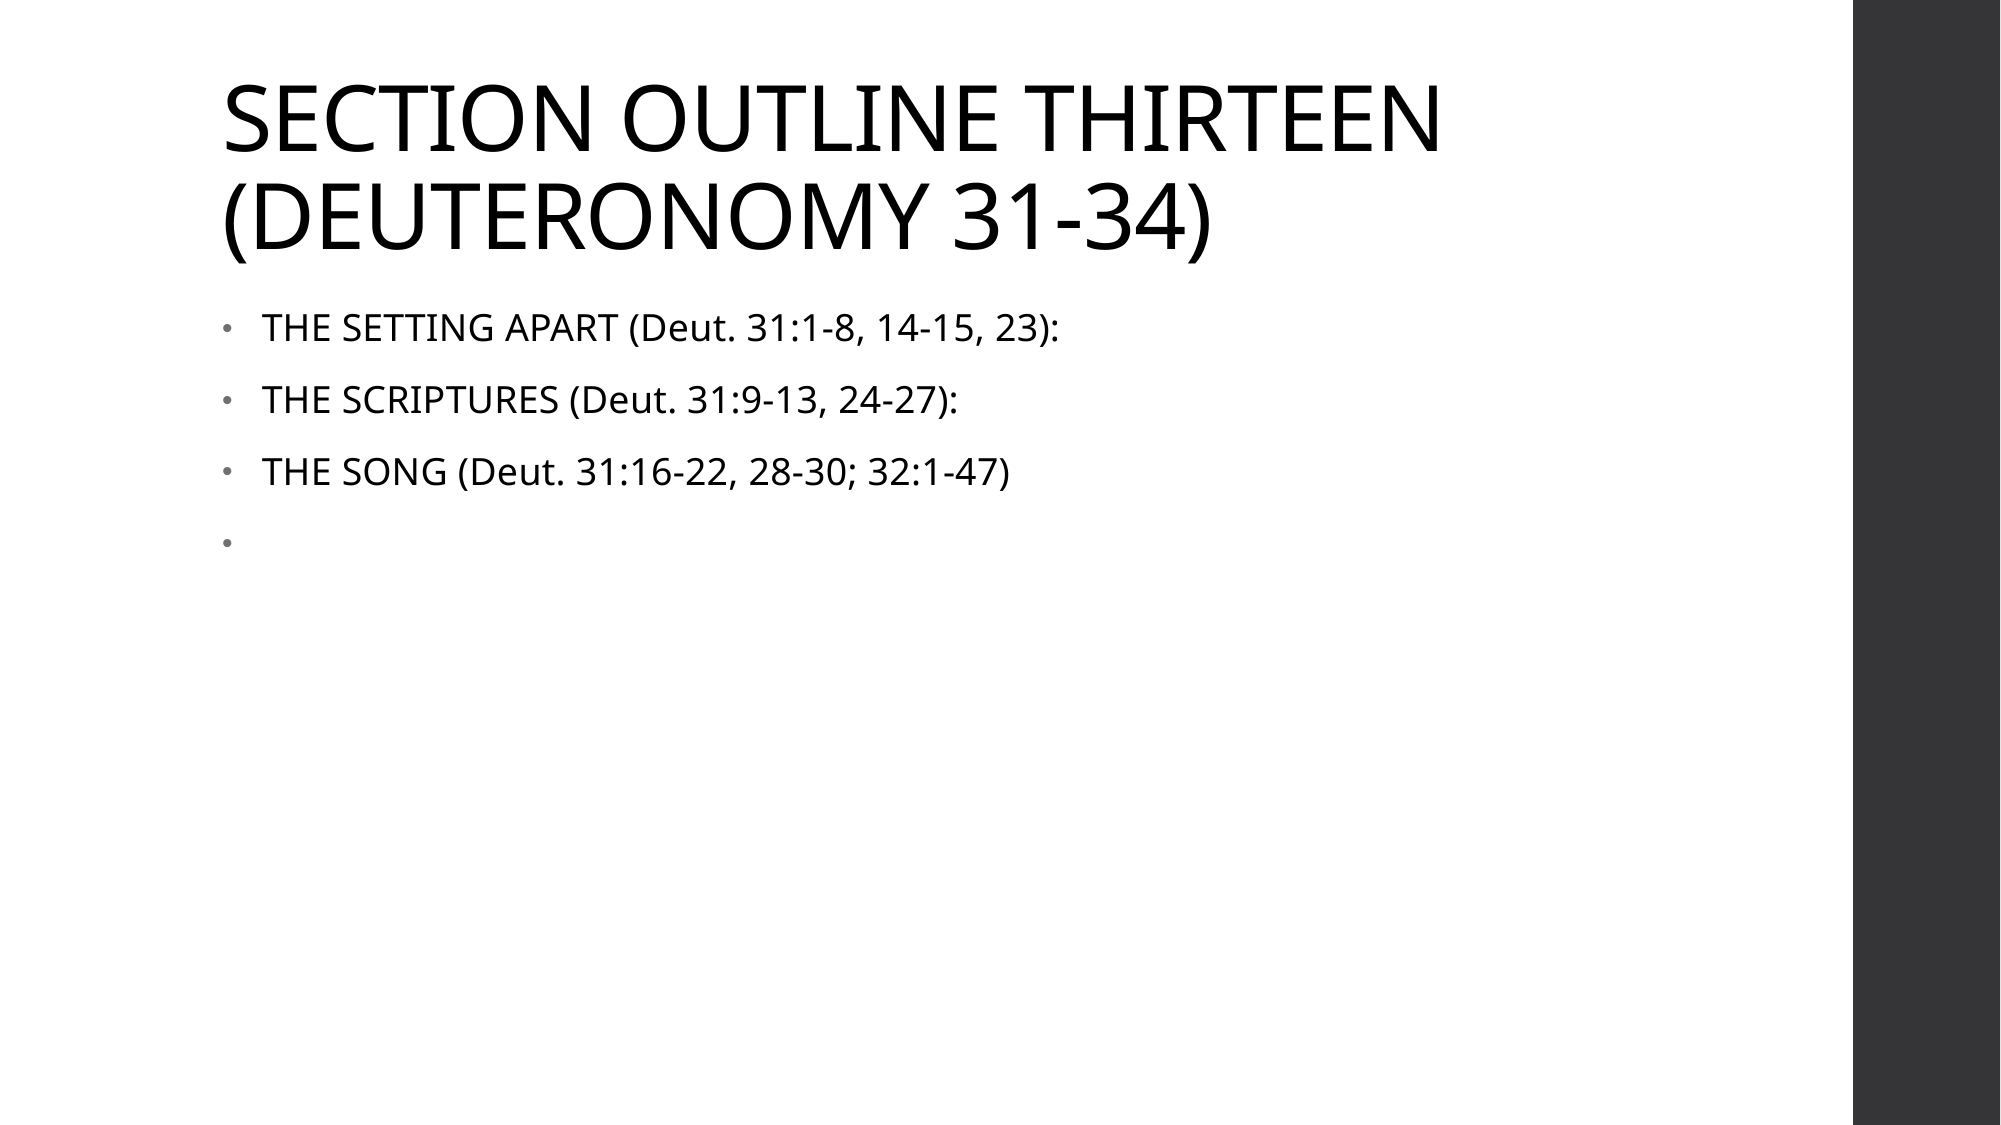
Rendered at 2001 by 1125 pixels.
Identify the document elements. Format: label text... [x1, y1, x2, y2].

list THE SETTING APART (Deut. 31:1-8, 14-15, 23): THE SCRIPTURES (Deut. 31:9-13, 24-27): THE SONG (Deut. 31:16-22, 28-30; 32:1-47) [206, 299, 1617, 1014]
title SECTION OUTLINE THIRTEEN (DEUTERONOMY 31-34) [206, 60, 1797, 278]
